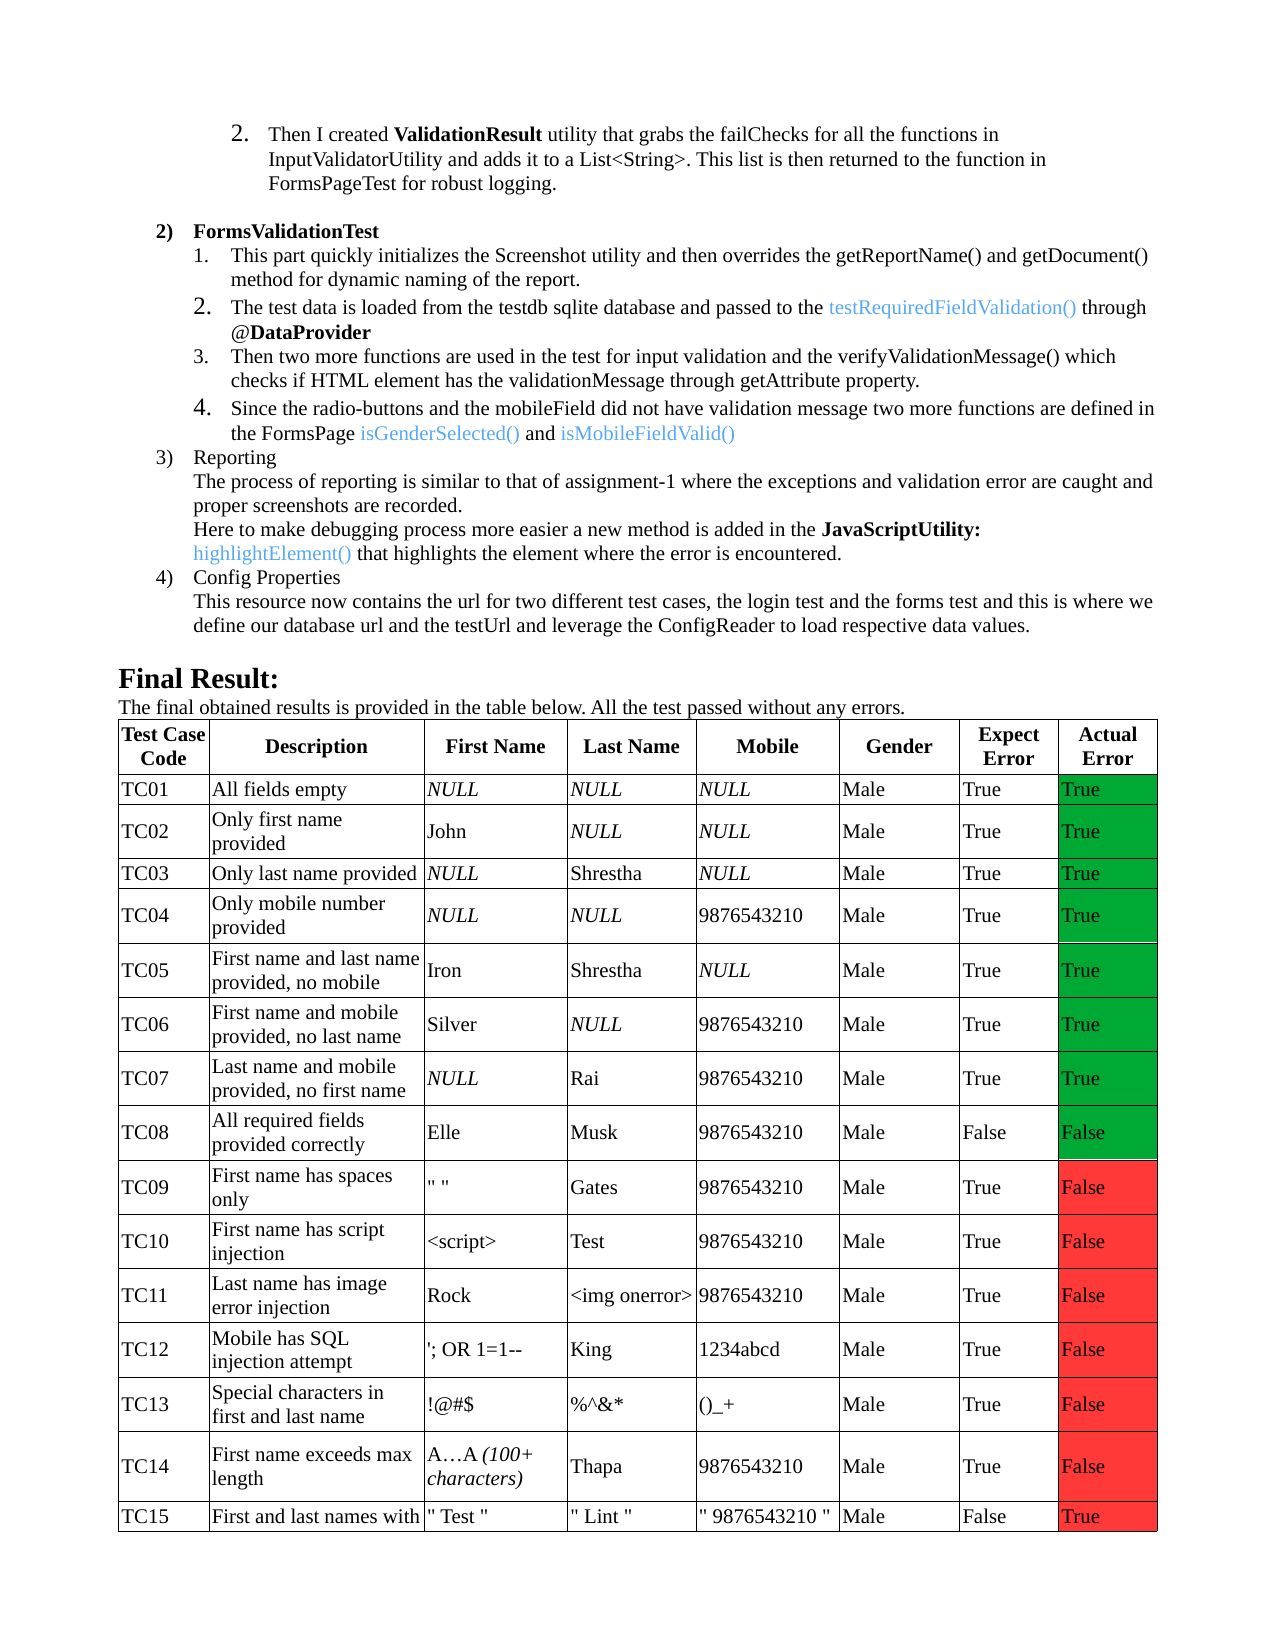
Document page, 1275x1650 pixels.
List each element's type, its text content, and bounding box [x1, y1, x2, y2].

table_cell NULL [425, 1052, 567, 1105]
table_cell Male [840, 1432, 959, 1501]
table_cell Rock [425, 1269, 567, 1322]
list This part quickly initializes the Screenshot utility and then overrides the getReportName() and getDocument() method for dynamic naming of the report. [193, 243, 1157, 291]
list Reporting [156, 445, 1157, 469]
table_cell True [1059, 775, 1157, 804]
table_cell %^&* [568, 1378, 696, 1431]
table_cell TC01 [119, 775, 209, 804]
table_cell Male [840, 1215, 959, 1268]
table_cell True [960, 1432, 1058, 1501]
table_cell 9876543210 [697, 1432, 839, 1501]
table_cell 9876543210 [697, 889, 839, 942]
table_cell True [1059, 889, 1157, 942]
table_cell First and last names with [210, 1502, 424, 1531]
table_cell TC12 [119, 1323, 209, 1377]
table_cell 9876543210 [697, 1215, 839, 1268]
table_cell TC06 [119, 998, 209, 1051]
table_cell Shrestha [568, 859, 696, 888]
table_cell All fields empty [210, 775, 424, 804]
table_cell ()_+ [697, 1378, 839, 1431]
table_cell NULL [568, 998, 696, 1051]
table_cell TC03 [119, 859, 209, 888]
table_cell Male [840, 944, 959, 997]
table_cell TC08 [119, 1106, 209, 1159]
table_cell First name and mobile provided, no last name [210, 998, 424, 1051]
table_cell Only mobile number provided [210, 889, 424, 942]
table_cell John [425, 805, 567, 858]
table_cell First name exceeds max length [210, 1432, 424, 1501]
table_cell NULL [425, 889, 567, 942]
table_cell True [1059, 944, 1157, 997]
table_cell Gates [568, 1161, 696, 1214]
table_header First Name [425, 720, 567, 773]
table_cell NULL [568, 805, 696, 858]
table_cell NULL [425, 859, 567, 888]
table_cell NULL [697, 775, 839, 804]
table_cell Male [840, 1378, 959, 1431]
table_cell Male [840, 859, 959, 888]
list Then two more functions are used in the test for input validation and the verifyValidationMessage() which checks if HTML element has the validationMessage through getAttribute property. [193, 344, 1157, 392]
table_cell True [1059, 998, 1157, 1051]
table_cell 9876543210 [697, 998, 839, 1051]
table_cell '; OR 1=1-- [425, 1323, 567, 1377]
list highlightElement() that highlights the element where the error is encountered. [156, 541, 1157, 565]
table_cell Male [840, 998, 959, 1051]
table_cell Male [840, 1323, 959, 1377]
table_cell Only last name provided [210, 859, 424, 888]
table_cell " " [425, 1161, 567, 1214]
table_cell NULL [697, 805, 839, 858]
table_cell TC14 [119, 1432, 209, 1501]
table_cell True [1059, 1502, 1157, 1531]
table_cell True [960, 859, 1058, 888]
table_cell False [1059, 1323, 1157, 1377]
list FormsValidationTest [156, 219, 1157, 243]
table_cell NULL [697, 859, 839, 888]
list Since the radio-buttons and the mobileField did not have validation message two more functions are defined in the FormsPage isGenderSelected() and isMobileFieldValid() [193, 392, 1157, 445]
table_cell NULL [697, 944, 839, 997]
table_cell Male [840, 1161, 959, 1214]
table_cell " Test " [425, 1502, 567, 1531]
table_header Expect Error [960, 720, 1058, 773]
table_cell TC15 [119, 1502, 209, 1531]
table_cell False [1059, 1106, 1157, 1159]
table_cell True [960, 805, 1058, 858]
table_cell 9876543210 [697, 1052, 839, 1105]
table_cell All required fields provided correctly [210, 1106, 424, 1159]
table_header Last Name [568, 720, 696, 773]
table_cell True [960, 1215, 1058, 1268]
table_header Actual Error [1059, 720, 1157, 773]
table_header Description [210, 720, 424, 773]
table_cell True [960, 1323, 1058, 1377]
table_cell Musk [568, 1106, 696, 1159]
table_cell TC11 [119, 1269, 209, 1322]
table_cell 9876543210 [697, 1106, 839, 1159]
table_cell Last name and mobile provided, no first name [210, 1052, 424, 1105]
table_cell True [960, 1161, 1058, 1214]
table_header Test Case Code [119, 720, 209, 773]
table_cell True [1059, 1052, 1157, 1105]
table_cell True [960, 775, 1058, 804]
table_cell TC13 [119, 1378, 209, 1431]
table_header Mobile [697, 720, 839, 773]
table_cell Male [840, 805, 959, 858]
list Then I created ValidationResult utility that grabs the failChecks for all the functions in InputValidatorUtility and adds it to a List<String>. This list is then returned to the function in FormsPageTest for robust logging. [231, 118, 1157, 195]
table_cell Male [840, 1052, 959, 1105]
table_cell <script> [425, 1215, 567, 1268]
table_cell Male [840, 1269, 959, 1322]
table_cell Rai [568, 1052, 696, 1105]
table_cell False [960, 1502, 1058, 1531]
table_cell NULL [568, 889, 696, 942]
table_cell Only first name provided [210, 805, 424, 858]
text The final obtained results is provided in the table below. All the test passed without any errors. [118, 695, 1157, 719]
table_cell " Lint " [568, 1502, 696, 1531]
table_cell Iron [425, 944, 567, 997]
list Config Properties This resource now contains the url for two different test cases, the login test and the forms test and this is where we define our database url and the testUrl and leverage the ConfigReader to load respective data values. [156, 565, 1157, 637]
text Final Result: [118, 662, 1157, 695]
table_cell Male [840, 1106, 959, 1159]
table_cell False [1059, 1378, 1157, 1431]
table_cell TC09 [119, 1161, 209, 1214]
table_cell True [1059, 805, 1157, 858]
table_cell Mobile has SQL injection attempt [210, 1323, 424, 1377]
table_cell First name has script injection [210, 1215, 424, 1268]
table_cell First name and last name provided, no mobile [210, 944, 424, 997]
table_cell TC02 [119, 805, 209, 858]
table_cell First name has spaces only [210, 1161, 424, 1214]
table_cell True [960, 1052, 1058, 1105]
table_cell True [1059, 859, 1157, 888]
table_cell False [1059, 1432, 1157, 1501]
table_cell True [960, 1378, 1058, 1431]
table_cell False [1059, 1215, 1157, 1268]
table_cell Male [840, 889, 959, 942]
table_cell Male [840, 775, 959, 804]
table_cell False [1059, 1161, 1157, 1214]
table_cell TC10 [119, 1215, 209, 1268]
table_cell False [1059, 1269, 1157, 1322]
table_cell True [960, 1269, 1058, 1322]
table_cell NULL [568, 775, 696, 804]
table_cell False [960, 1106, 1058, 1159]
table_cell True [960, 944, 1058, 997]
table_cell Silver [425, 998, 567, 1051]
table_cell <img onerror> [568, 1269, 696, 1322]
table_cell 9876543210 [697, 1161, 839, 1214]
table_cell Elle [425, 1106, 567, 1159]
table_cell Last name has image error injection [210, 1269, 424, 1322]
table_cell Special characters in first and last name [210, 1378, 424, 1431]
table_cell NULL [425, 775, 567, 804]
table_cell !@#$ [425, 1378, 567, 1431]
table_cell True [960, 889, 1058, 942]
table_cell 9876543210 [697, 1269, 839, 1322]
table_cell A…A (100+ characters) [425, 1432, 567, 1501]
list The process of reporting is similar to that of assignment-1 where the exceptions and validation error are caught and proper screenshots are recorded. Here to make debugging process more easier a new method is added in the JavaScriptUtility: [156, 469, 1157, 541]
table_cell TC04 [119, 889, 209, 942]
table_cell Male [840, 1502, 959, 1531]
table_cell King [568, 1323, 696, 1377]
table_cell Test [568, 1215, 696, 1268]
table_cell 1234abcd [697, 1323, 839, 1377]
table_cell TC07 [119, 1052, 209, 1105]
table_cell Shrestha [568, 944, 696, 997]
table_cell " 9876543210 " [697, 1502, 839, 1531]
table_cell True [960, 998, 1058, 1051]
list The test data is loaded from the testdb sqlite database and passed to the testRequiredFieldValidation() through @DataProvider [193, 291, 1157, 344]
table_cell TC05 [119, 944, 209, 997]
table_header Gender [840, 720, 959, 773]
table_cell Thapa [568, 1432, 696, 1501]
